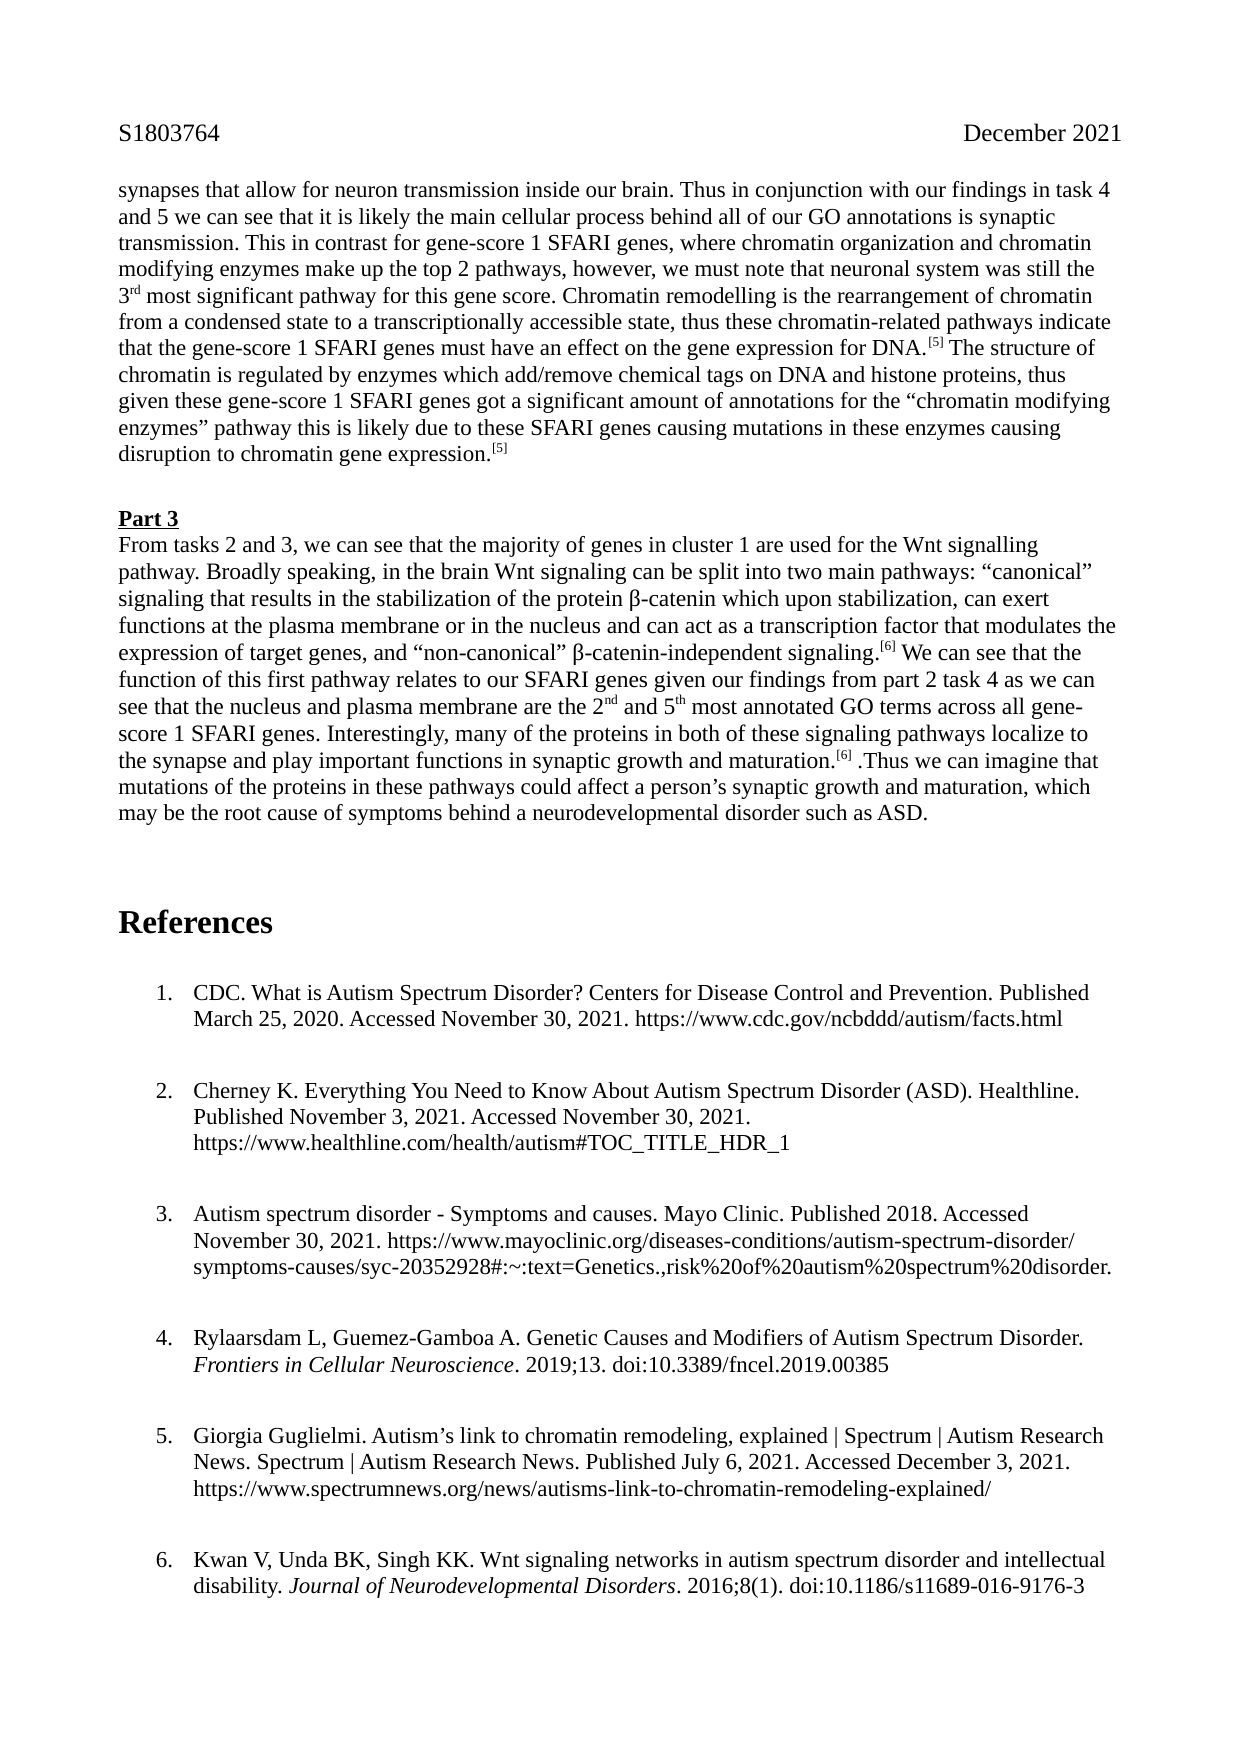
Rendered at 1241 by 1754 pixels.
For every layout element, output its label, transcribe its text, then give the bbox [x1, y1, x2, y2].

list Giorgia Guglielmi. Autism’s link to chromatin remodeling, explained | Spectrum | Autism Research News. Spectrum | Autism Research News. Published July 6, 2021. Accessed December 3, 2021. https://www.spectrumnews.org/news/autisms-link-to-chromatin-remodeling-explained/ [156, 1422, 1122, 1501]
text ‌ [118, 1156, 1122, 1182]
text ‌ [118, 1501, 1122, 1527]
text ‌ [118, 1279, 1122, 1306]
text ‌ [118, 1377, 1122, 1403]
list Rylaarsdam L, Guemez-Gamboa A. Genetic Causes and Modifiers of Autism Spectrum Disorder. Frontiers in Cellular Neuroscience. 2019;13. doi:10.3389/fncel.2019.00385 [156, 1324, 1122, 1377]
list Cherney K. Everything You Need to Know About Autism Spectrum Disorder (ASD). Healthline. Published November 3, 2021. Accessed November 30, 2021. https://www.healthline.com/health/autism#TOC_TITLE_HDR_1 [156, 1077, 1122, 1156]
text ‌ [118, 1032, 1122, 1058]
text synapses that allow for neuron transmission inside our brain. Thus in conjunction with our findings in task 4 and 5 we can see that it is likely the main cellular process behind all of our GO annotations is synaptic transmission. This in contrast for gene-score 1 SFARI genes, where chromatin organization and chromatin modifying enzymes make up the top 2 pathways, however, we must note that neuronal system was still the 3rd most significant pathway for this gene score. Chromatin remodelling is the rearrangement of chromatin from a condensed state to a transcriptionally accessible state, thus these chromatin-related pathways indicate that the gene-score 1 SFARI genes must have an effect on the gene expression for DNA.[5] The structure of chromatin is regulated by enzymes which add/remove chemical tags on DNA and histone proteins, thus given these gene-score 1 SFARI genes got a significant amount of annotations for the “chromatin modifying enzymes” pathway this is likely due to these SFARI genes causing mutations in these enzymes causing disruption to chromatin gene expression.[5] [118, 176, 1122, 466]
text References [118, 902, 1122, 941]
text Part 3 [118, 504, 1122, 531]
list CDC. What is Autism Spectrum Disorder? Centers for Disease Control and Prevention. Published March 25, 2020. Accessed November 30, 2021. https://www.cdc.gov/ncbddd/autism/facts.html [156, 979, 1122, 1032]
text ‌ [118, 1598, 1122, 1627]
list Kwan V, Unda BK, Singh KK. Wnt signaling networks in autism spectrum disorder and intellectual disability. Journal of Neurodevelopmental Disorders. 2016;8(1). doi:10.1186/s11689-016-9176-3 [156, 1546, 1122, 1598]
list Autism spectrum disorder - Symptoms and causes. Mayo Clinic. Published 2018. Accessed November 30, 2021. https://www.mayoclinic.org/diseases-conditions/autism-spectrum-disorder/symptoms-causes/syc-20352928#:~:text=Genetics.,risk%20of%20autism%20spectrum%20disorder. [156, 1201, 1122, 1279]
text From tasks 2 and 3, we can see that the majority of genes in cluster 1 are used for the Wnt signalling pathway. Broadly speaking, in the brain Wnt signaling can be split into two main pathways: “canonical” signaling that results in the stabilization of the protein β-catenin which upon stabilization, can exert functions at the plasma membrane or in the nucleus and can act as a transcription factor that modulates the expression of target genes, and “non-canonical” β-catenin-independent signaling.[6] We can see that the function of this first pathway relates to our SFARI genes given our findings from part 2 task 4 as we can see that the nucleus and plasma membrane are the 2nd and 5th most annotated GO terms across all gene-score 1 SFARI genes. Interestingly, many of the proteins in both of these signaling pathways localize to the synapse and play important functions in synaptic growth and maturation.[6] .Thus we can imagine that mutations of the proteins in these pathways could affect a person’s synaptic growth and maturation, which may be the root cause of symptoms behind a neurodevelopmental disorder such as ASD. [118, 531, 1122, 826]
